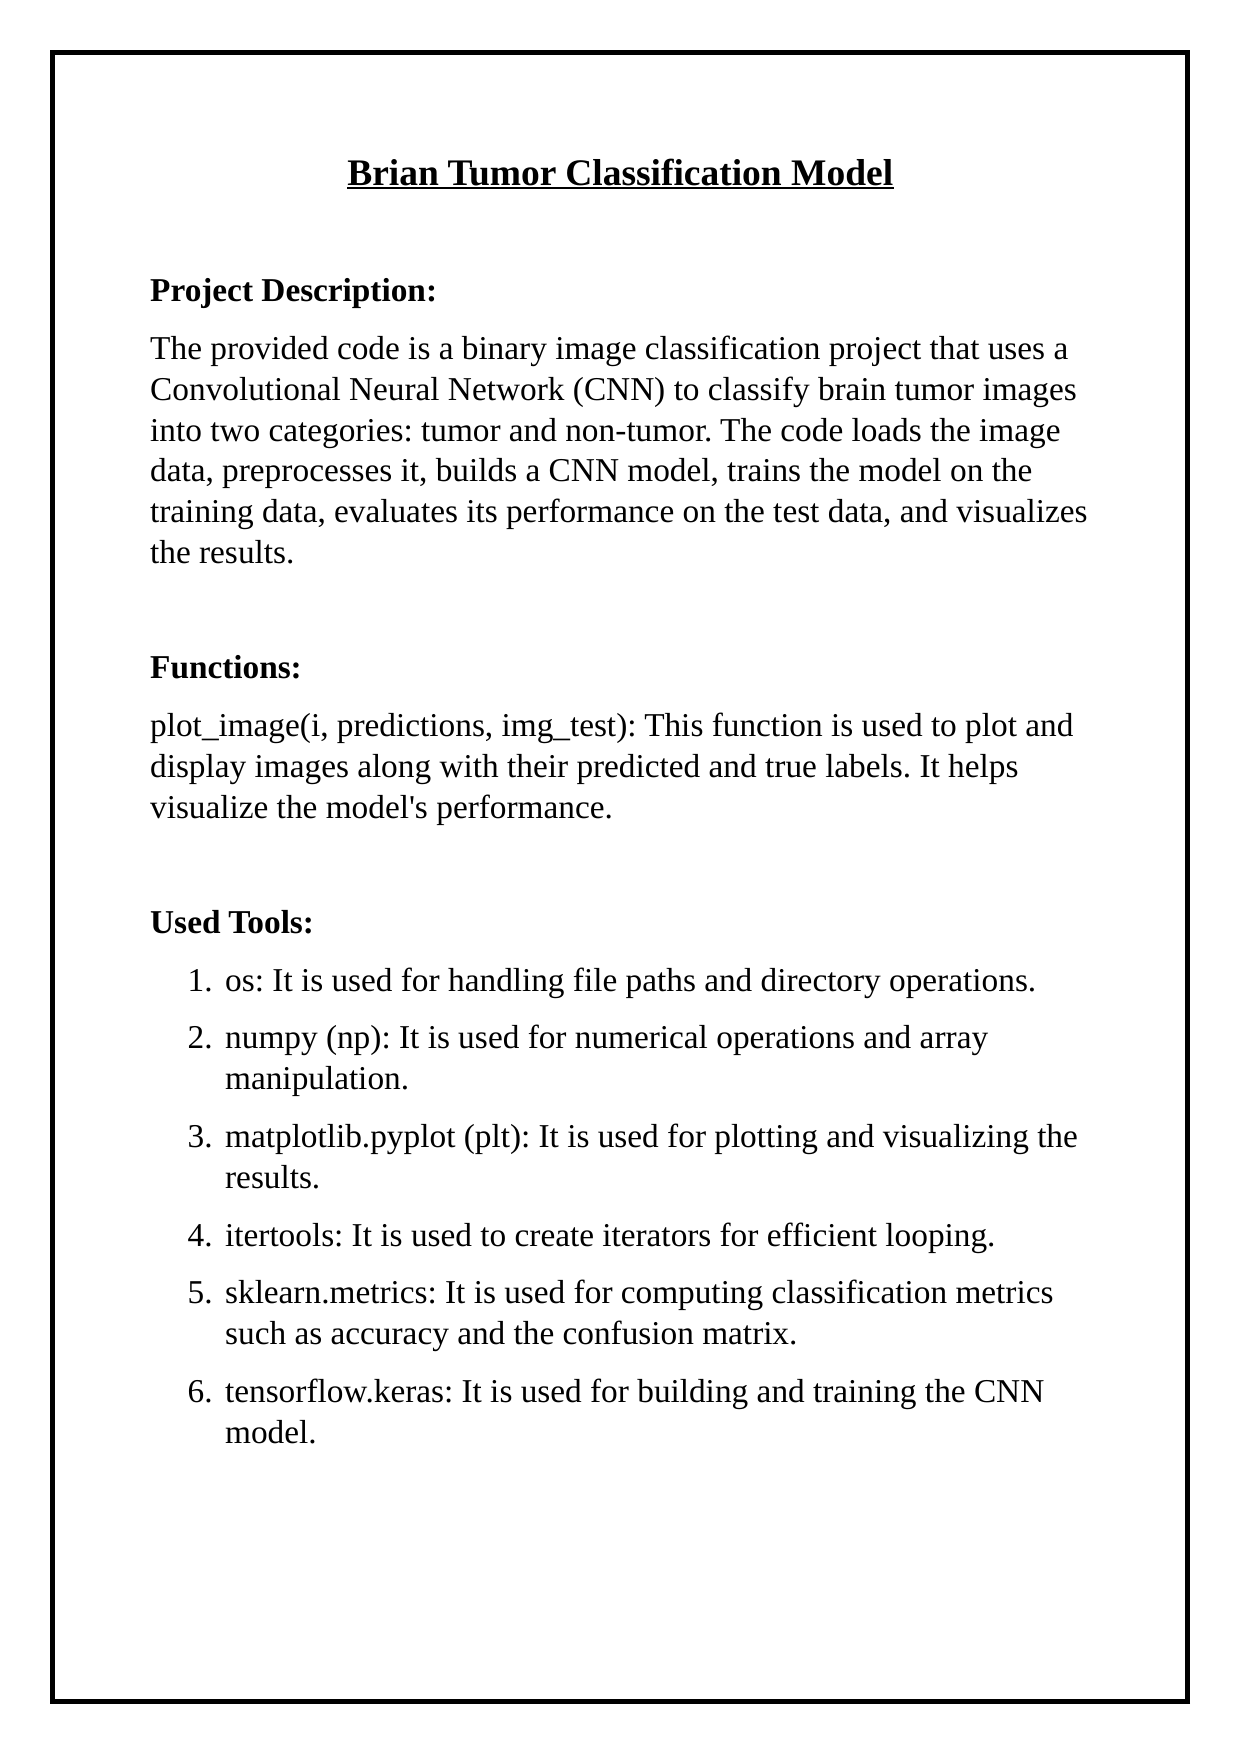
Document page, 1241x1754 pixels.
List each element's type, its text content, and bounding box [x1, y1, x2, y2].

list os: It is used for handling file paths and directory operations. [187, 960, 1090, 998]
text Brian Tumor Classification Model [150, 150, 1090, 193]
list numpy (np): It is used for numerical operations and array manipulation. [187, 1018, 1090, 1097]
text plot_image(i, predictions, img_test): This function is used to plot and display images along with their predicted and true labels. It helps visualize the model's performance. [150, 705, 1090, 826]
list tensorflow.keras: It is used for building and training the CNN model. [187, 1371, 1090, 1450]
text Functions: [150, 648, 1090, 686]
list matplotlib.pyplot (plt): It is used for plotting and visualizing the results. [187, 1116, 1090, 1196]
list itertools: It is used to create iterators for efficient looping. [187, 1215, 1090, 1253]
text The provided code is a binary image classification project that uses a Convolutional Neural Network (CNN) to classify brain tumor images into two categories: tumor and non-tumor. The code loads the image data, preprocesses it, builds a CNN model, trains the model on the training data, evaluates its performance on the test data, and visualizes the results. [150, 328, 1090, 571]
text Project Description: [150, 270, 1090, 309]
list sklearn.metrics: It is used for computing classification metrics such as accuracy and the confusion matrix. [187, 1272, 1090, 1352]
text Used Tools: [150, 902, 1090, 941]
